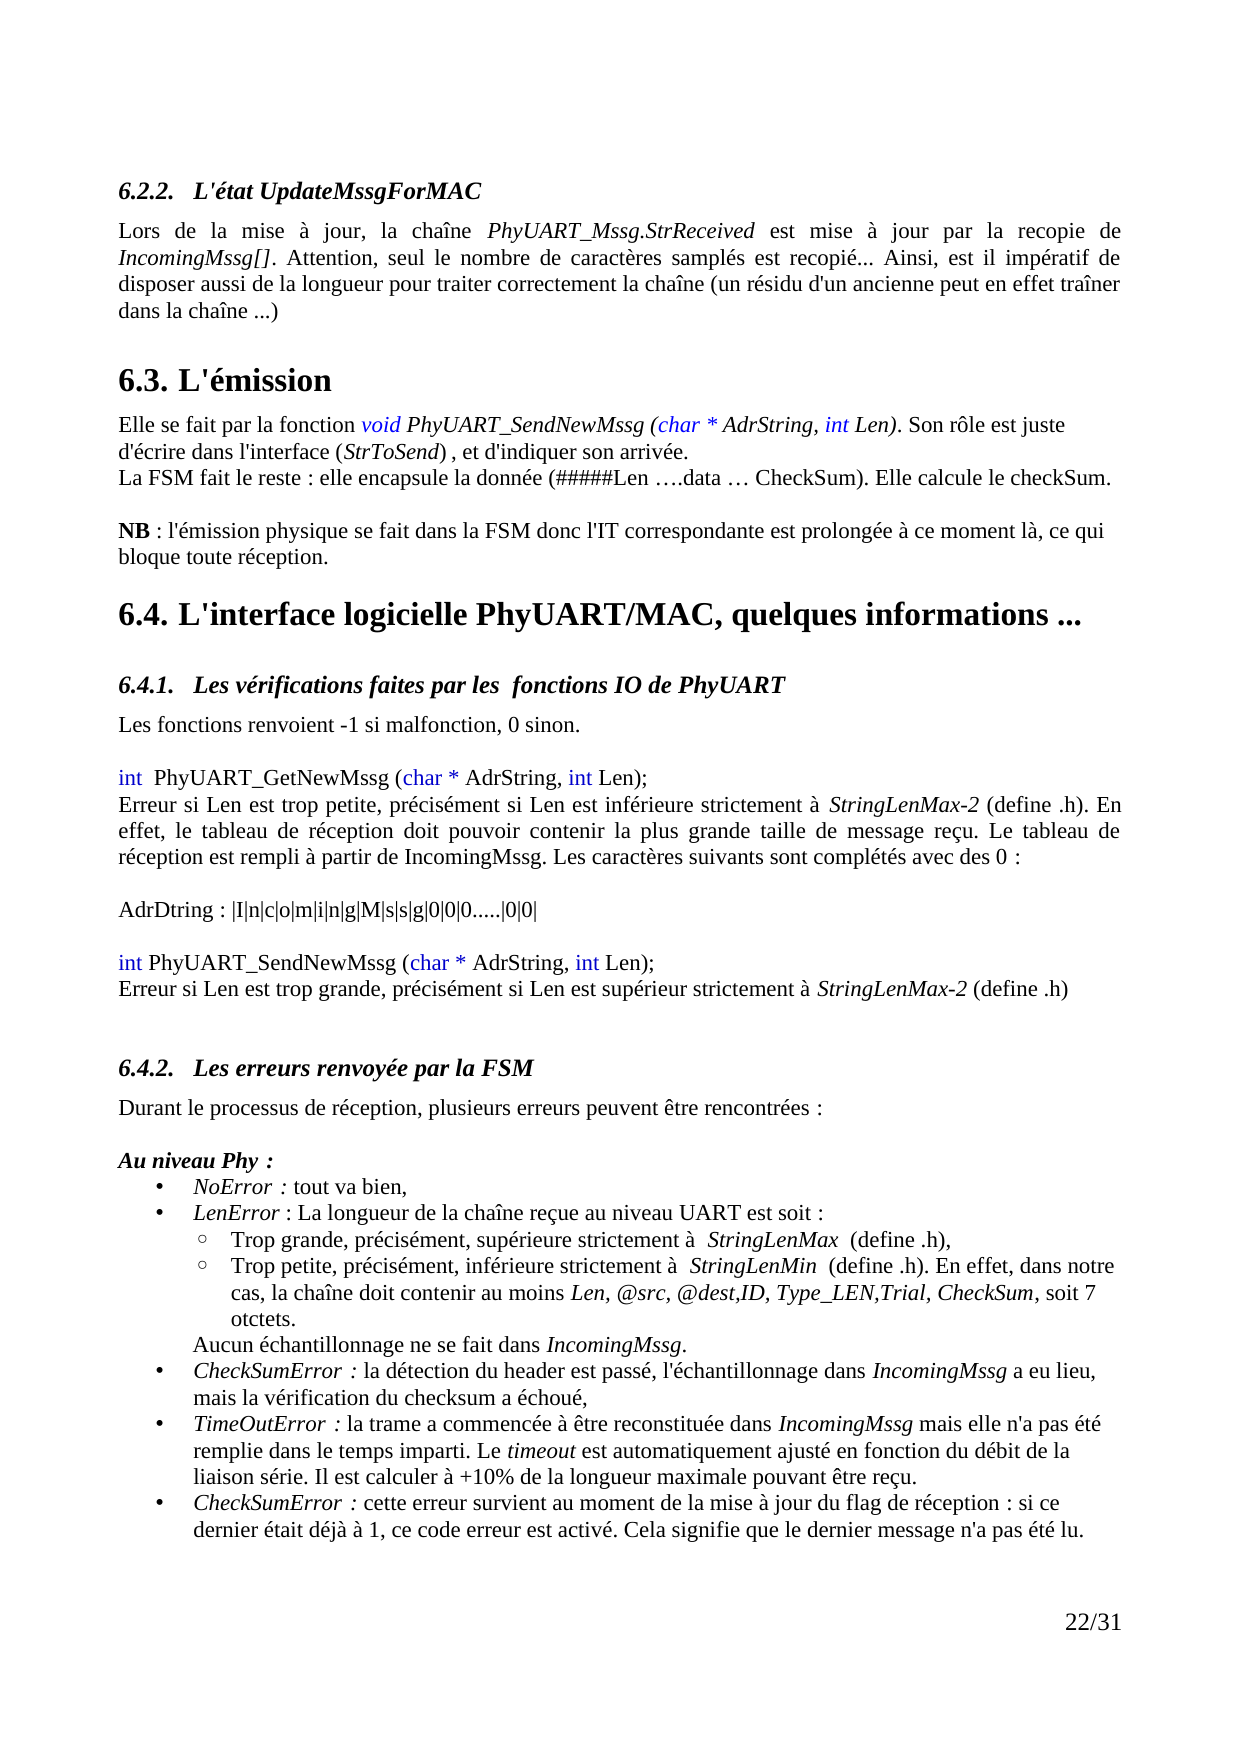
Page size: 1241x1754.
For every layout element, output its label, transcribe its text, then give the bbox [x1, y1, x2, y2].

list CheckSumError : la détection du header est passé, l'échantillonnage dans IncomingMssg a eu lieu, mais la vérification du checksum a échoué, [156, 1358, 1122, 1410]
text Durant le processus de réception, plusieurs erreurs peuvent être rencontrées : [118, 1094, 1122, 1120]
text Au niveau Phy : [118, 1147, 1122, 1173]
list CheckSumError : cette erreur survient au moment de la mise à jour du flag de réception : si ce dernier était déjà à 1, ce code erreur est activé. Cela signifie que le dernier message n'a pas été lu. [156, 1489, 1122, 1542]
subtitle Les erreurs renvoyée par la FSM [118, 1053, 1122, 1082]
text Aucun échantillonnage ne se fait dans IncomingMssg. [118, 1331, 1122, 1358]
subtitle Les vérifications faites par les fonctions IO de PhyUART [118, 670, 1122, 699]
list LenError : La longueur de la chaîne reçue au niveau UART est soit : [156, 1199, 1122, 1226]
list TimeOutError : la trame a commencée à être reconstituée dans IncomingMssg mais elle n'a pas été remplie dans le temps imparti. Le timeout est automatiquement ajusté en fonction du débit de la liaison série. Il est calculer à +10% de la longueur maximale pouvant être reçu. [156, 1410, 1122, 1489]
text Erreur si Len est trop grande, précisément si Len est supérieur strictement à StringLenMax-2 (define .h) [118, 975, 1122, 1001]
text int PhyUART_GetNewMssg (char * AdrString, int Len); [118, 764, 1122, 791]
subtitle L'émission [118, 361, 1122, 399]
text La FSM fait le reste : elle encapsule la donnée (#####Len ….data … CheckSum). Elle calcule le checkSum. [118, 464, 1122, 490]
text NB : l'émission physique se fait dans la FSM donc l'IT correspondante est prolongée à ce moment là, ce qui bloque toute réception. [118, 517, 1122, 569]
text int PhyUART_SendNewMssg (char * AdrString, int Len); [118, 949, 1122, 975]
subtitle L'état UpdateMssgForMAC [118, 176, 1122, 205]
text Elle se fait par la fonction void PhyUART_SendNewMssg (char * AdrString, int Len). Son rôle est juste d'écrire dans l'interface (StrToSend) , et d'indiquer son arrivée. [118, 411, 1122, 464]
text Erreur si Len est trop petite, précisément si Len est inférieure strictement à StringLenMax-2 (define .h). En effet, le tableau de réception doit pouvoir contenir la plus grande taille de message reçu. Le tableau de réception est rempli à partir de IncomingMssg. Les caractères suivants sont complétés avec des 0 : [118, 791, 1122, 870]
subtitle L'interface logicielle PhyUART/MAC, quelques informations ... [118, 594, 1122, 633]
text Lors de la mise à jour, la chaîne PhyUART_Mssg.StrReceived est mise à jour par la recopie de IncomingMssg[]. Attention, seul le nombre de caractères samplés est recopié... Ainsi, est il impératif de disposer aussi de la longueur pour traiter correctement la chaîne (un résidu d'un ancienne peut en effet traîner dans la chaîne ...) [118, 218, 1122, 323]
text AdrDtring : |I|n|c|o|m|i|n|g|M|s|s|g|0|0|0.....|0|0| [118, 896, 1122, 922]
list NoError : tout va bien, [156, 1173, 1122, 1199]
text Les fonctions renvoient -1 si malfonction, 0 sinon. [118, 712, 1122, 738]
list Trop petite, précisément, inférieure strictement à StringLenMin (define .h). En effet, dans notre cas, la chaîne doit contenir au moins Len, @src, @dest,ID, Type_LEN,Trial, CheckSum, soit 7 otctets. [193, 1252, 1122, 1331]
list Trop grande, précisément, supérieure strictement à StringLenMax (define .h), [193, 1226, 1122, 1252]
